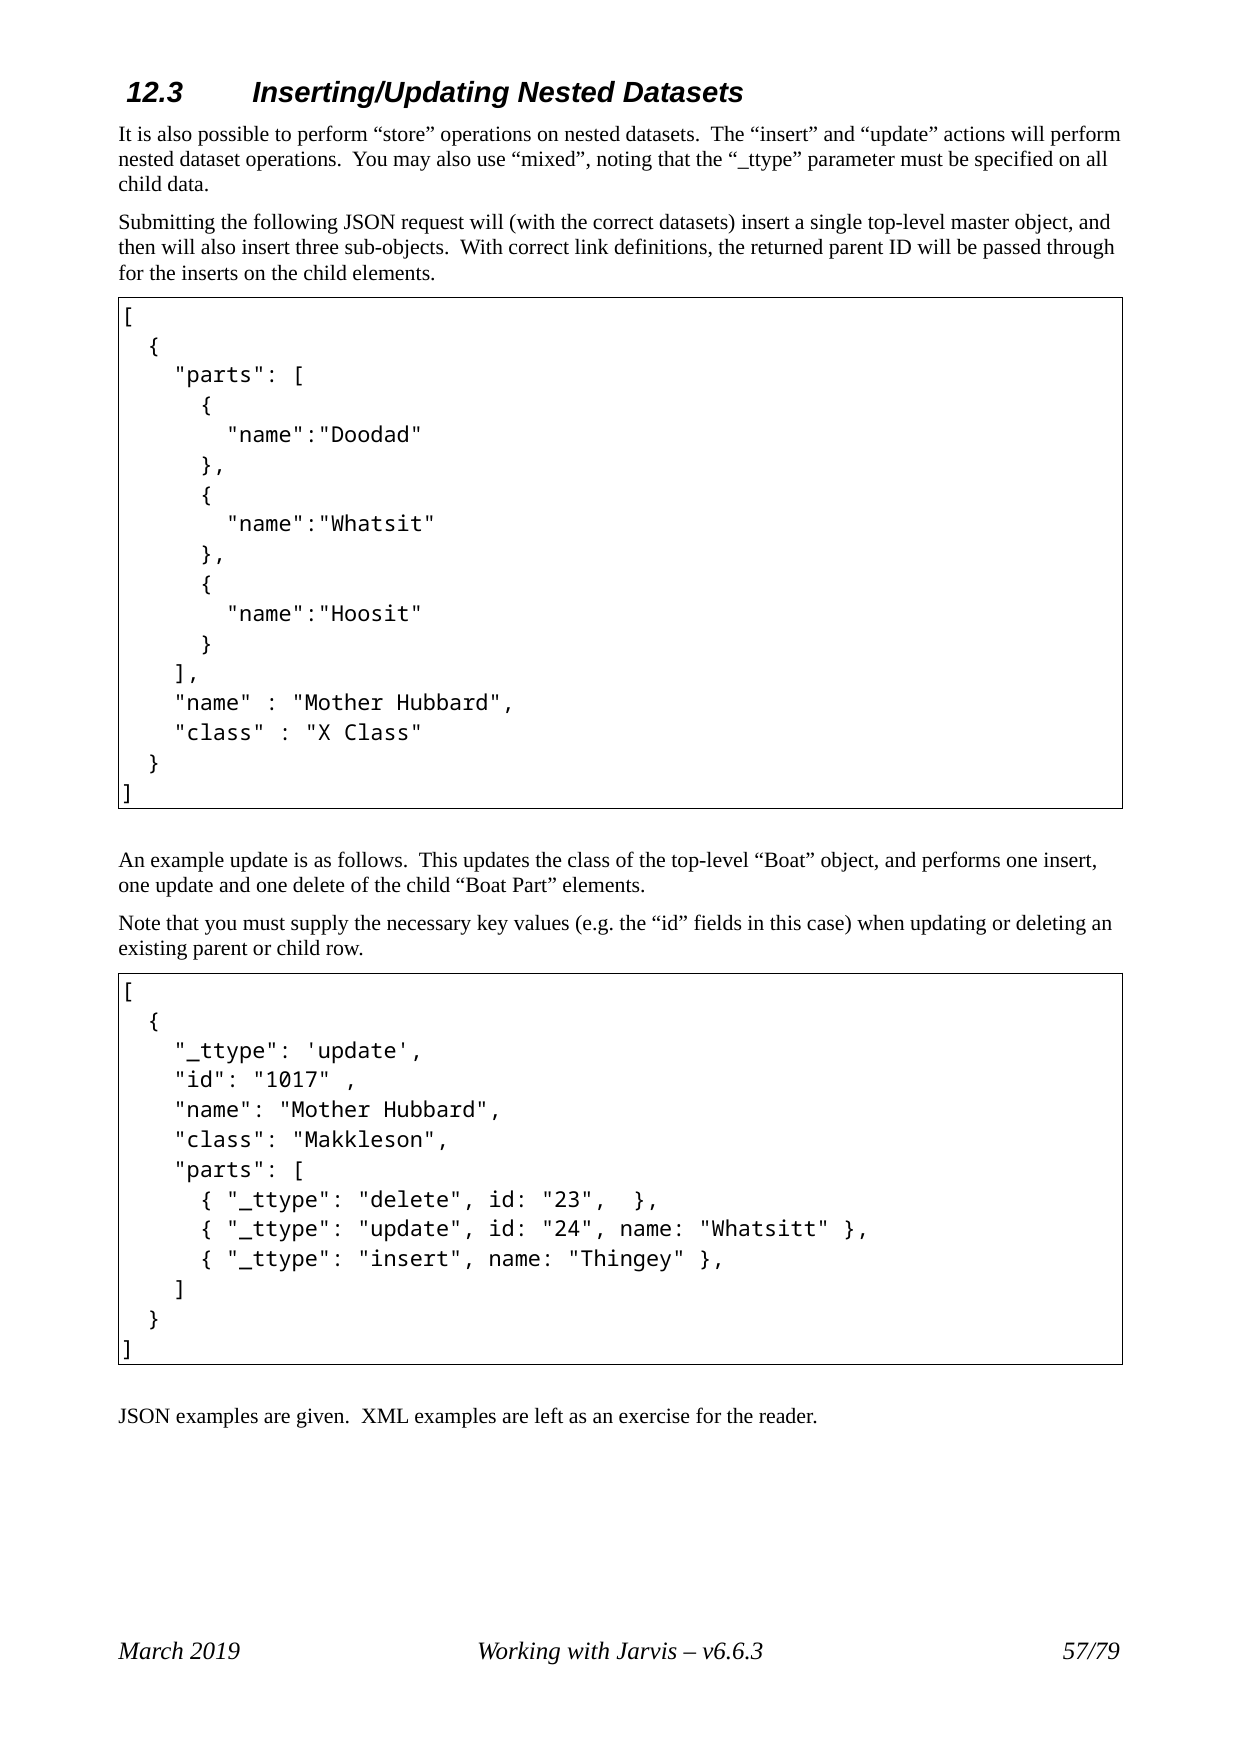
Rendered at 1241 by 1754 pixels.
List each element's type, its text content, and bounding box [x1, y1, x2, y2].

text }, [119, 446, 1122, 476]
text ] [119, 774, 1122, 808]
text "parts": [ [119, 1151, 1122, 1181]
text } [119, 1300, 1122, 1330]
text "_ttype": 'update', [119, 1032, 1122, 1062]
text { "_ttype": "delete", id: "23", }, [119, 1181, 1122, 1211]
text "name": "Mother Hubbard", [119, 1092, 1122, 1121]
text { [119, 565, 1122, 595]
text { "_ttype": "update", id: "24", name: "Whatsitt" }, [119, 1211, 1122, 1241]
text "name":"Whatsit" [119, 506, 1122, 536]
subtitle Inserting/Updating Nested Datasets [118, 75, 1122, 108]
text "class": "Makkleson", [119, 1121, 1122, 1151]
text }, [119, 536, 1122, 565]
text { "_ttype": "insert", name: "Thingey" }, [119, 1241, 1122, 1270]
text JSON examples are given. XML examples are left as an exercise for the reader. [118, 1403, 1122, 1428]
text "id": "1017" , [119, 1062, 1122, 1092]
text "name":"Doodad" [119, 416, 1122, 446]
text { [119, 1002, 1122, 1032]
text "name":"Hoosit" [119, 595, 1122, 625]
text { [119, 387, 1122, 416]
text Note that you must supply the necessary key values (e.g. the “id” fields in this case) when updating or deleting an existing parent or child row. [118, 909, 1122, 960]
text { [119, 327, 1122, 357]
text ] [119, 1270, 1122, 1300]
text } [119, 744, 1122, 774]
text [ [119, 298, 1122, 327]
text "class" : "X Class" [119, 714, 1122, 744]
text [ [119, 974, 1122, 1002]
text } [119, 625, 1122, 655]
text ] [119, 1330, 1122, 1364]
text { [119, 476, 1122, 506]
text "parts": [ [119, 357, 1122, 387]
text An example update is as follows. This updates the class of the top-level “Boat” object, and performs one insert, one update and one delete of the child “Boat Part” elements. [118, 847, 1122, 897]
text ], [119, 655, 1122, 684]
text "name" : "Mother Hubbard", [119, 684, 1122, 714]
text Submitting the following JSON request will (with the correct datasets) insert a single top-level master object, and then will also insert three sub-objects. With correct link definitions, the returned parent ID will be passed through for the inserts on the child elements. [118, 209, 1122, 285]
text It is also possible to perform “store” operations on nested datasets. The “insert” and “update” actions will perform nested dataset operations. You may also use “mixed”, noting that the “_ttype” parameter must be specified on all child data. [118, 121, 1122, 197]
